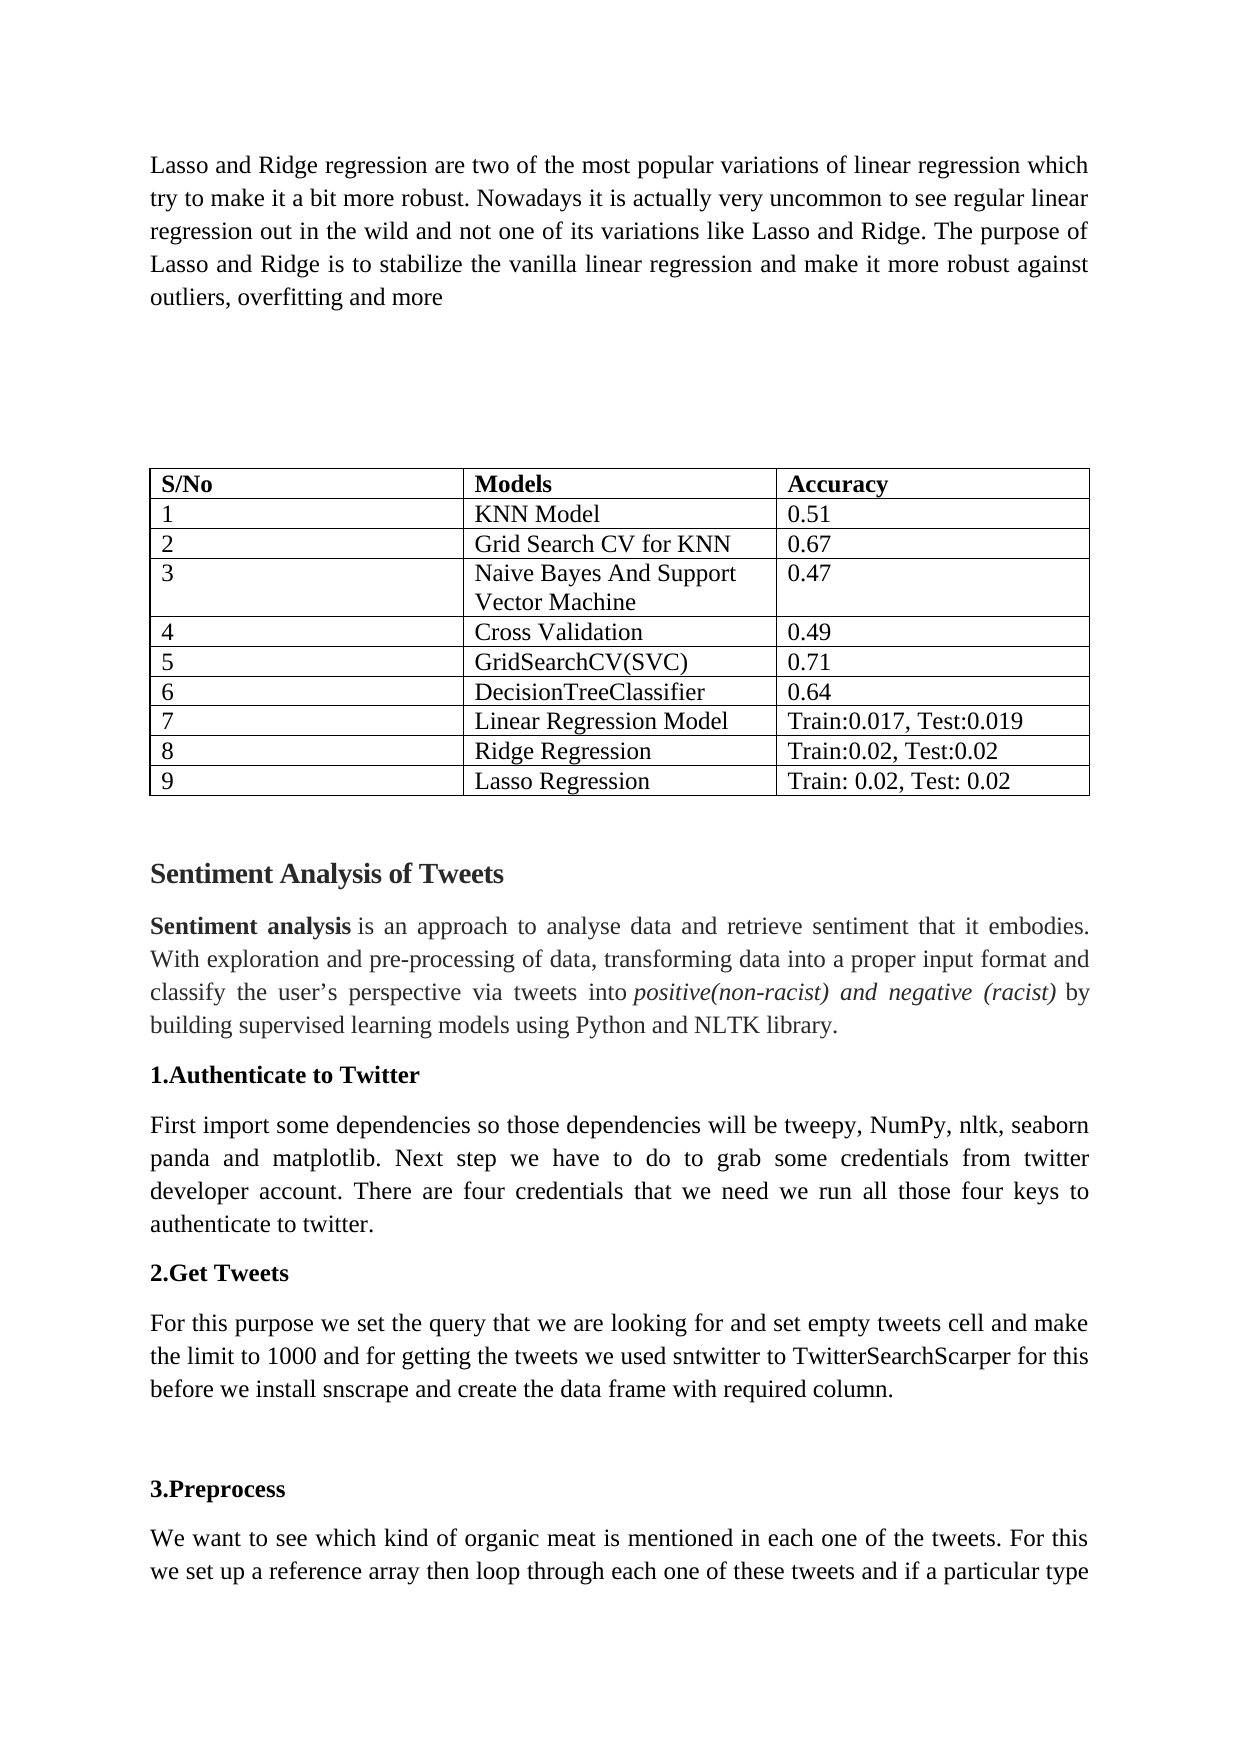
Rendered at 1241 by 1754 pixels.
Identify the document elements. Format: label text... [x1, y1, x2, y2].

table_cell Train:0.017, Test:0.019 [777, 706, 1089, 735]
subtitle Sentiment Analysis of Tweets [150, 856, 1090, 890]
text For this purpose we set the query that we are looking for and set empty tweets cell and make the limit to 1000 and for getting the tweets we used sntwitter to TwitterSearchScarper for this before we install snscrape and create the data frame with required column. [150, 1308, 1090, 1403]
table_header Accuracy [777, 469, 1089, 498]
table_cell 5 [151, 647, 463, 676]
table_cell 2 [151, 529, 463, 557]
text 1.Authenticate to Twitter [150, 1060, 1090, 1089]
table_cell Linear Regression Model [464, 706, 776, 735]
table_cell KNN Model [464, 499, 776, 528]
table_cell 1 [151, 499, 463, 528]
table_cell 9 [151, 766, 463, 795]
table_cell Train:0.02, Test:0.02 [777, 736, 1089, 765]
text 2.Get Tweets [150, 1258, 1090, 1287]
table_cell Grid Search CV for KNN [464, 529, 776, 557]
text We want to see which kind of organic meat is mentioned in each one of the tweets. For this we set up a reference array then loop through each one of these tweets and if a particular type [150, 1523, 1090, 1585]
table_cell 0.49 [777, 617, 1089, 646]
text Lasso and Ridge regression are two of the most popular variations of linear regression which try to make it a bit more robust. Nowadays it is actually very uncommon to see regular linear regression out in the wild and not one of its variations like Lasso and Ridge. The purpose of Lasso and Ridge is to stabilize the vanilla linear regression and make it more robust against outliers, overfitting and more [150, 150, 1090, 311]
table_cell 0.51 [777, 499, 1089, 528]
table_cell Ridge Regression [464, 736, 776, 765]
table_cell 0.64 [777, 677, 1089, 705]
table_header Models [464, 469, 776, 498]
table_cell 0.71 [777, 647, 1089, 676]
text Sentiment analysis is an approach to analyse data and retrieve sentiment that it embodies. With exploration and pre-processing of data, transforming data into a proper input format and classify the user’s perspective via tweets into positive(non-racist) and negative (racist) by building supervised learning models using Python and NLTK library. [150, 911, 1090, 1039]
table_cell Naive Bayes And Support Vector Machine [464, 559, 776, 616]
table_cell 0.67 [777, 529, 1089, 557]
table_cell 0.47 [777, 559, 1089, 616]
table_cell 8 [151, 736, 463, 765]
table_cell Cross Validation [464, 617, 776, 646]
table_cell 3 [151, 559, 463, 616]
table_cell 7 [151, 706, 463, 735]
table_cell Lasso Regression [464, 766, 776, 795]
table_cell DecisionTreeClassifier [464, 677, 776, 705]
table_cell 6 [151, 677, 463, 705]
table_cell 4 [151, 617, 463, 646]
table_cell Train: 0.02, Test: 0.02 [777, 766, 1089, 795]
text First import some dependencies so those dependencies will be tweepy, NumPy, nltk, seaborn panda and matplotlib. Next step we have to do to grab some credentials from twitter developer account. There are four credentials that we need we run all those four keys to authenticate to twitter. [150, 1110, 1090, 1238]
text 3.Preprocess [150, 1474, 1090, 1502]
table_header S/No [151, 469, 463, 498]
table_cell GridSearchCV(SVC) [464, 647, 776, 676]
